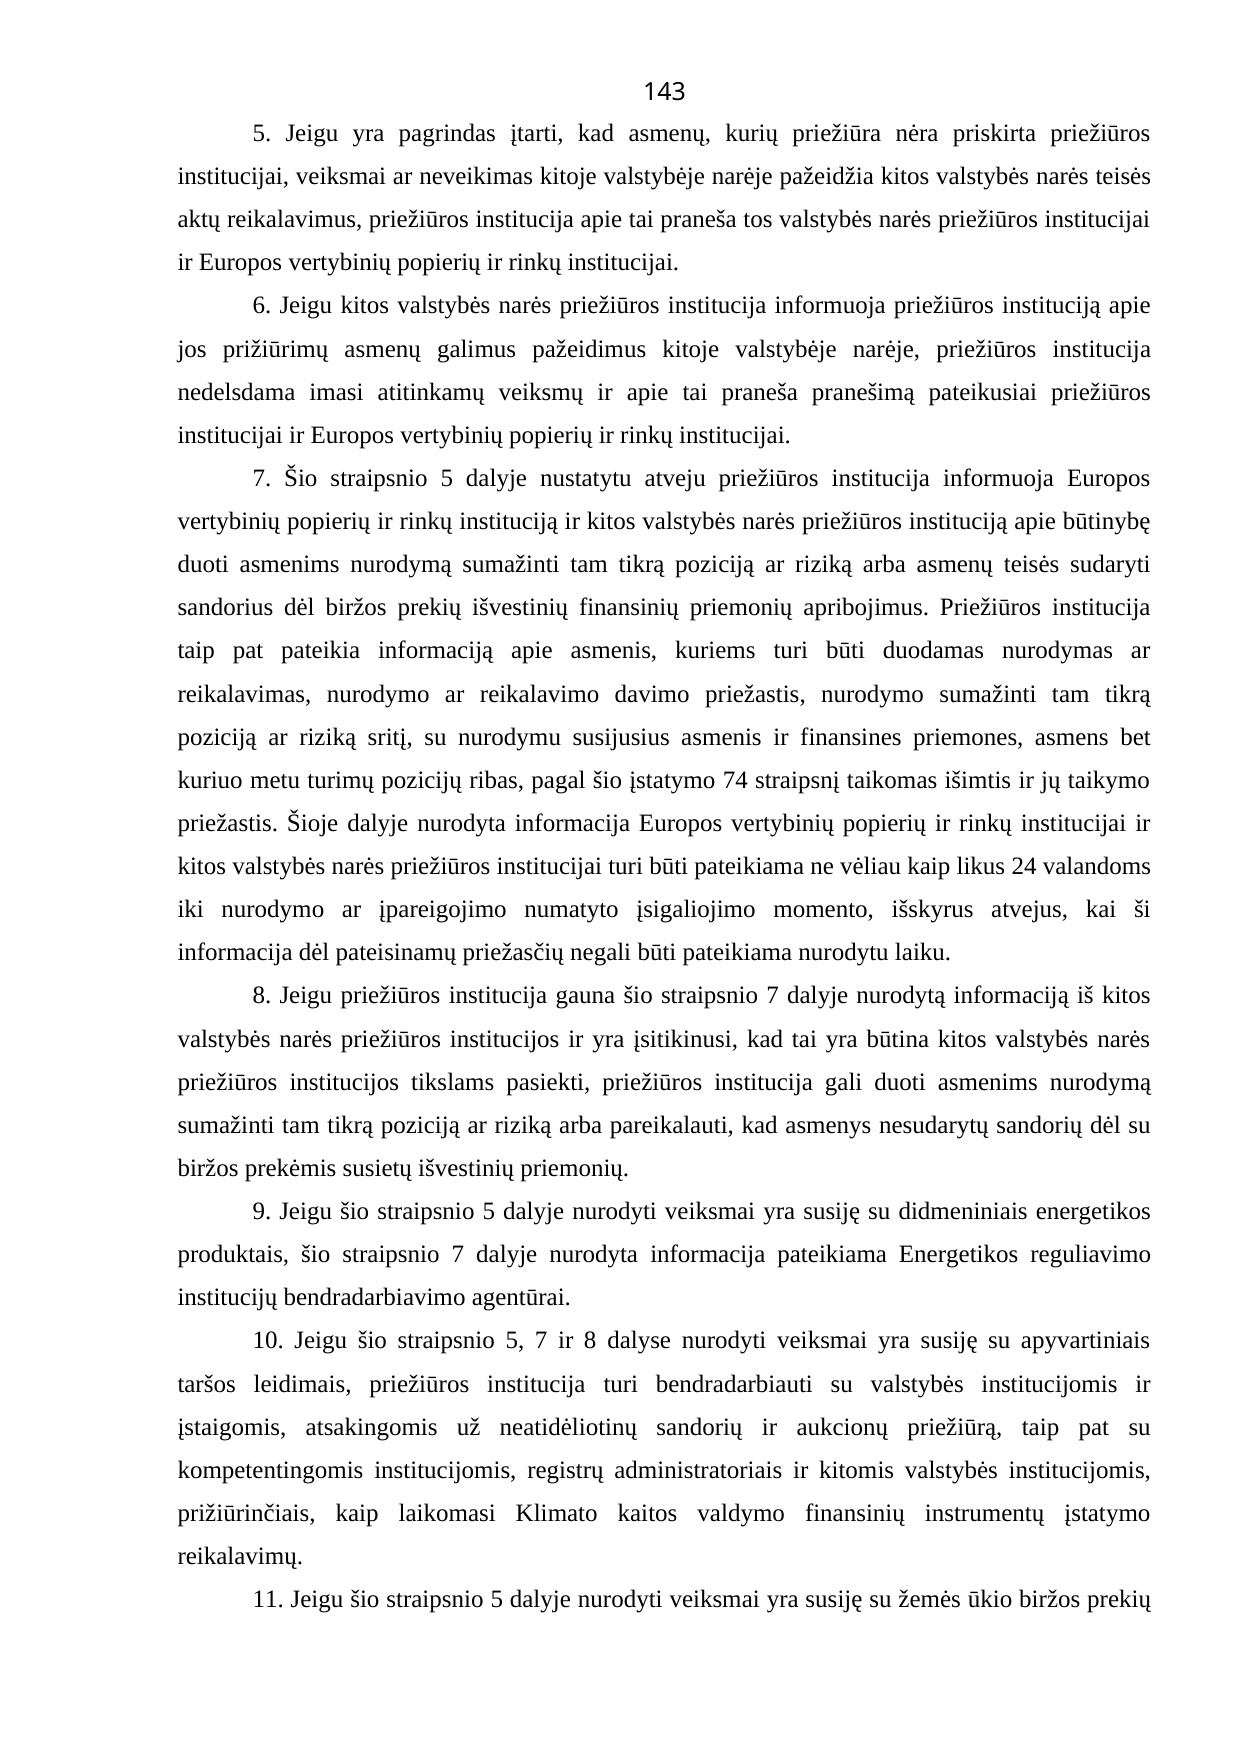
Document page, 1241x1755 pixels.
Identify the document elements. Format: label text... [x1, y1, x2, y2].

text 11. Jeigu šio straipsnio 5 dalyje nurodyti veiksmai yra susiję su žemės ūkio biržos prekių [177, 1584, 1152, 1613]
text 7. Šio straipsnio 5 dalyje nustatytu atveju priežiūros institucija informuoja Europos vertybinių popierių ir rinkų instituciją ir kitos valstybės narės priežiūros instituciją apie būtinybę duoti asmenims nurodymą sumažinti tam tikrą poziciją ar riziką arba asmenų teisės sudaryti sandorius dėl biržos prekių išvestinių finansinių priemonių apribojimus. Priežiūros institucija taip pat pateikia informaciją apie asmenis, kuriems turi būti duodamas nurodymas ar reikalavimas, nurodymo ar reikalavimo davimo priežastis, nurodymo sumažinti tam tikrą poziciją ar riziką sritį, su nurodymu susijusius asmenis ir finansines priemones, asmens bet kuriuo metu turimų pozicijų ribas, pagal šio įstatymo 74 straipsnį taikomas išimtis ir jų taikymo priežastis. Šioje dalyje nurodyta informacija Europos vertybinių popierių ir rinkų institucijai ir kitos valstybės narės priežiūros institucijai turi būti pateikiama ne vėliau kaip likus 24 valandoms iki nurodymo ar įpareigojimo numatyto įsigaliojimo momento, išskyrus atvejus, kai ši informacija dėl pateisinamų priežasčių negali būti pateikiama nurodytu laiku. [177, 463, 1152, 966]
text 6. Jeigu kitos valstybės narės priežiūros institucija informuoja priežiūros instituciją apie jos prižiūrimų asmenų galimus pažeidimus kitoje valstybėje narėje, priežiūros institucija nedelsdama imasi atitinkamų veiksmų ir apie tai praneša pranešimą pateikusiai priežiūros institucijai ir Europos vertybinių popierių ir rinkų institucijai. [177, 291, 1152, 449]
text 9. Jeigu šio straipsnio 5 dalyje nurodyti veiksmai yra susiję su didmeniniais energetikos produktais, šio straipsnio 7 dalyje nurodyta informacija pateikiama Energetikos reguliavimo institucijų bendradarbiavimo agentūrai. [177, 1196, 1152, 1311]
text 5. Jeigu yra pagrindas įtarti, kad asmenų, kurių priežiūra nėra priskirta priežiūros institucijai, veiksmai ar neveikimas kitoje valstybėje narėje pažeidžia kitos valstybės narės teisės aktų reikalavimus, priežiūros institucija apie tai praneša tos valstybės narės priežiūros institucijai ir Europos vertybinių popierių ir rinkų institucijai. [177, 118, 1152, 276]
text 8. Jeigu priežiūros institucija gauna šio straipsnio 7 dalyje nurodytą informaciją iš kitos valstybės narės priežiūros institucijos ir yra įsitikinusi, kad tai yra būtina kitos valstybės narės priežiūros institucijos tikslams pasiekti, priežiūros institucija gali duoti asmenims nurodymą sumažinti tam tikrą poziciją ar riziką arba pareikalauti, kad asmenys nesudarytų sandorių dėl su biržos prekėmis susietų išvestinių priemonių. [177, 981, 1152, 1182]
text 10. Jeigu šio straipsnio 5, 7 ir 8 dalyse nurodyti veiksmai yra susiję su apyvartiniais taršos leidimais, priežiūros institucija turi bendradarbiauti su valstybės institucijomis ir įstaigomis, atsakingomis už neatidėliotinų sandorių ir aukcionų priežiūrą, taip pat su kompetentingomis institucijomis, registrų administratoriais ir kitomis valstybės institucijomis, prižiūrinčiais, kaip laikomasi Klimato kaitos valdymo finansinių instrumentų įstatymo reikalavimų. [177, 1326, 1152, 1570]
